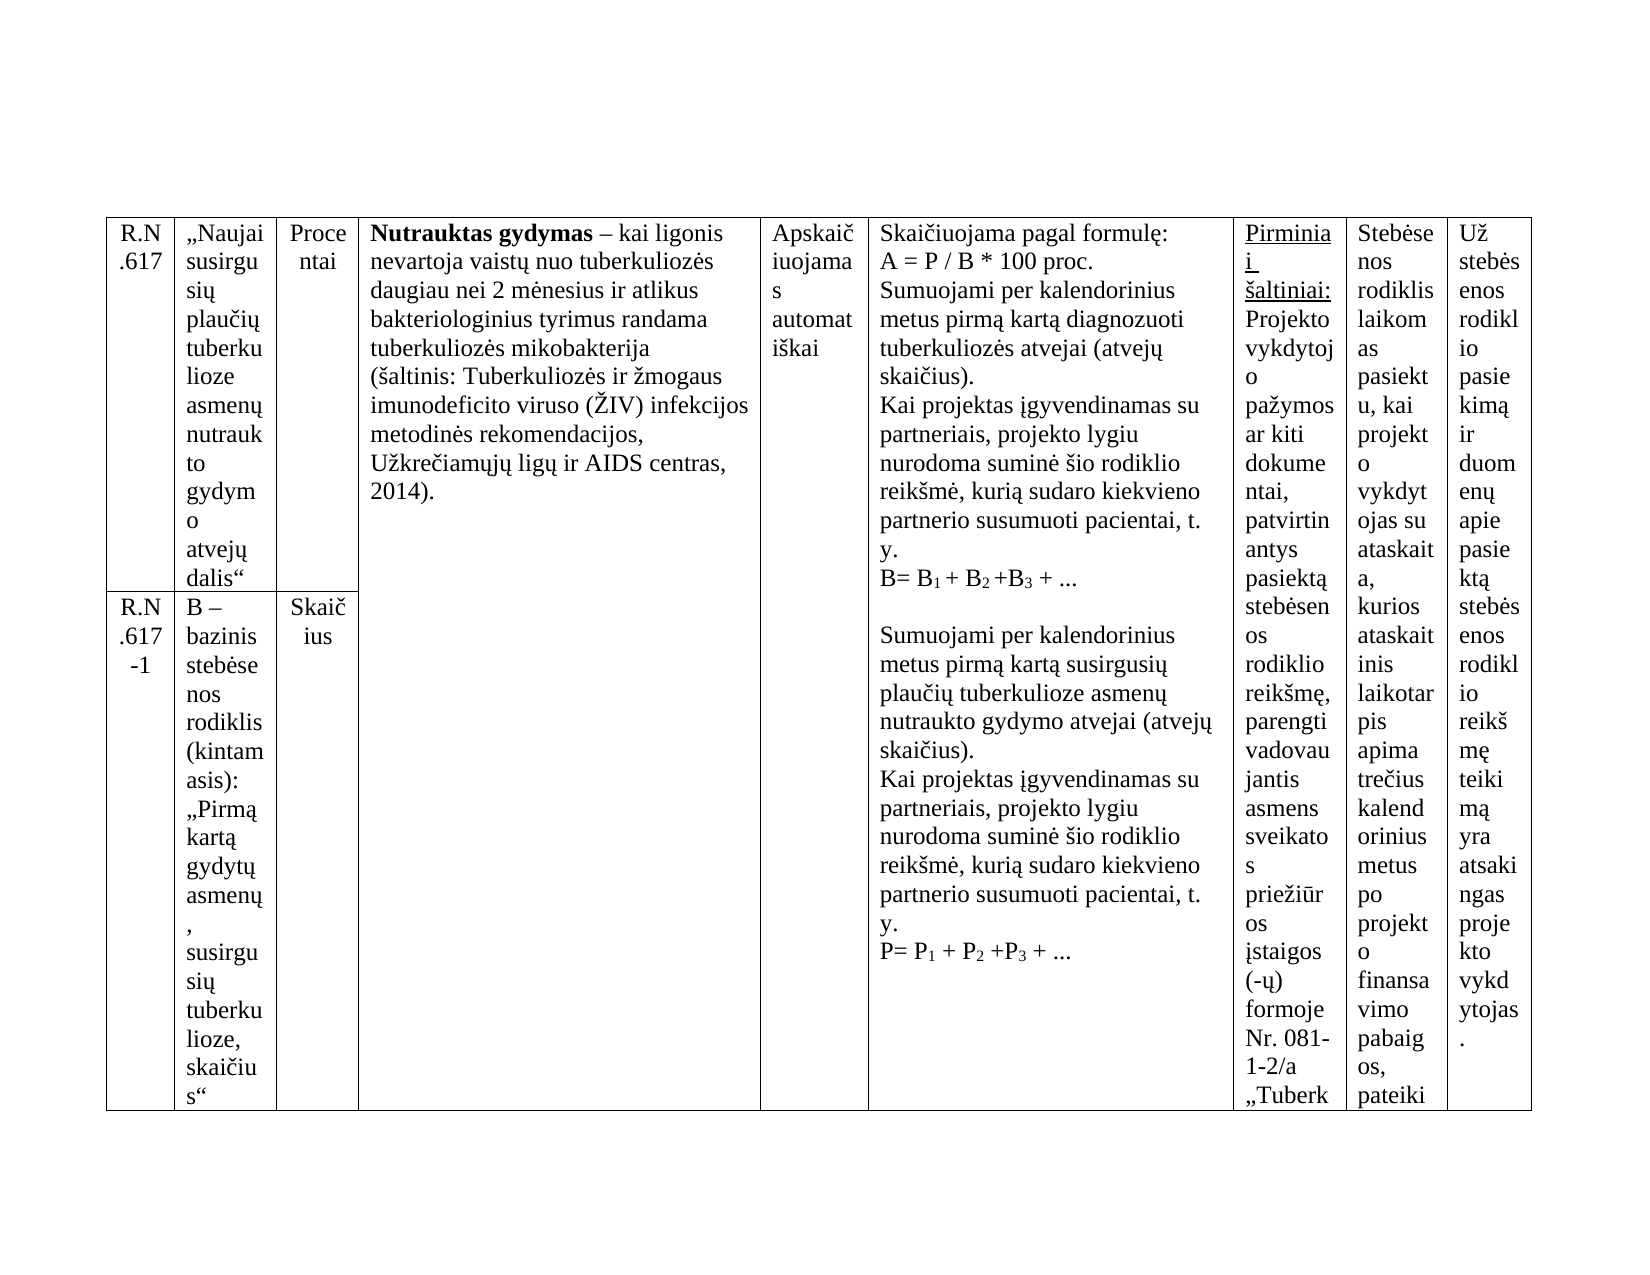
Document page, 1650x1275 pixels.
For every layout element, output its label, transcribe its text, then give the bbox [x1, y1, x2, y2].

table_cell Pirminiai šaltiniai: Projekto vykdytojo pažymos ar kiti dokumentai, patvirtinantys pasiektą stebėsenos rodiklio reikšmę, parengti vadovaujantis asmens sveikatos priežiūros įstaigos (-ų) formoje Nr. 081-1-2/a „Tuberk [1234, 218, 1346, 1110]
table_cell Už stebėsenos rodiklio pasiekimą ir duomenų apie pasiektą stebėsenos rodiklio reikšmę teikimą yra atsakingas projekto vykdytojas. [1448, 218, 1531, 1110]
table_cell R.N.617 [107, 218, 174, 591]
table_cell Stebėsenos rodiklis laikomas pasiektu, kai projekto vykdytojas su ataskaita, kurios ataskaitinis laikotarpis apima trečius kalendorinius metus po projekto finansavimo pabaigos, pateiki [1347, 218, 1447, 1110]
table_cell „Naujai susirgusių plaučių tuberkulioze asmenų nutraukto gydymo atvejų dalis“ [175, 218, 276, 591]
table_cell Skaičius [277, 592, 358, 1110]
table_cell Procentai [277, 218, 358, 591]
table_cell Apskaičiuojamas automatiškai [761, 218, 868, 1110]
table_cell Skaičiuojama pagal formulę: A = P / B * 100 proc. Sumuojami per kalendorinius metus pirmą kartą diagnozuoti tuberkuliozės atvejai (atvejų skaičius). Kai projektas įgyvendinamas su partneriais, projekto lygiu nurodoma suminė šio rodiklio reikšmė, kurią sudaro kiekvieno partnerio susumuoti pacientai, t. y. B= B1 + B2 +B3 + ... Sumuojami per kalendorinius metus pirmą kartą susirgusių plaučių tuberkulioze asmenų nutraukto gydymo atvejai (atvejų skaičius). Kai projektas įgyvendinamas su partneriais, projekto lygiu nurodoma suminė šio rodiklio reikšmė, kurią sudaro kiekvieno partnerio susumuoti pacientai, t. y. P= P1 + P2 +P3 + ... [869, 218, 1233, 1110]
table_cell B – bazinis stebėsenos rodiklis (kintamasis): „Pirmą kartą gydytų asmenų, susirgusių tuberkulioze, skaičius“ [175, 592, 276, 1110]
table_cell Nutrauktas gydymas – kai ligonis nevartoja vaistų nuo tuberkuliozės daugiau nei 2 mėnesius ir atlikus bakteriologinius tyrimus randama tuberkuliozės mikobakterija (šaltinis: Tuberkuliozės ir žmogaus imunodeficito viruso (ŽIV) infekcijos metodinės rekomendacijos, Užkrečiamųjų ligų ir AIDS centras, 2014). [359, 218, 760, 1110]
table_cell R.N.617-1 [107, 592, 174, 1110]
